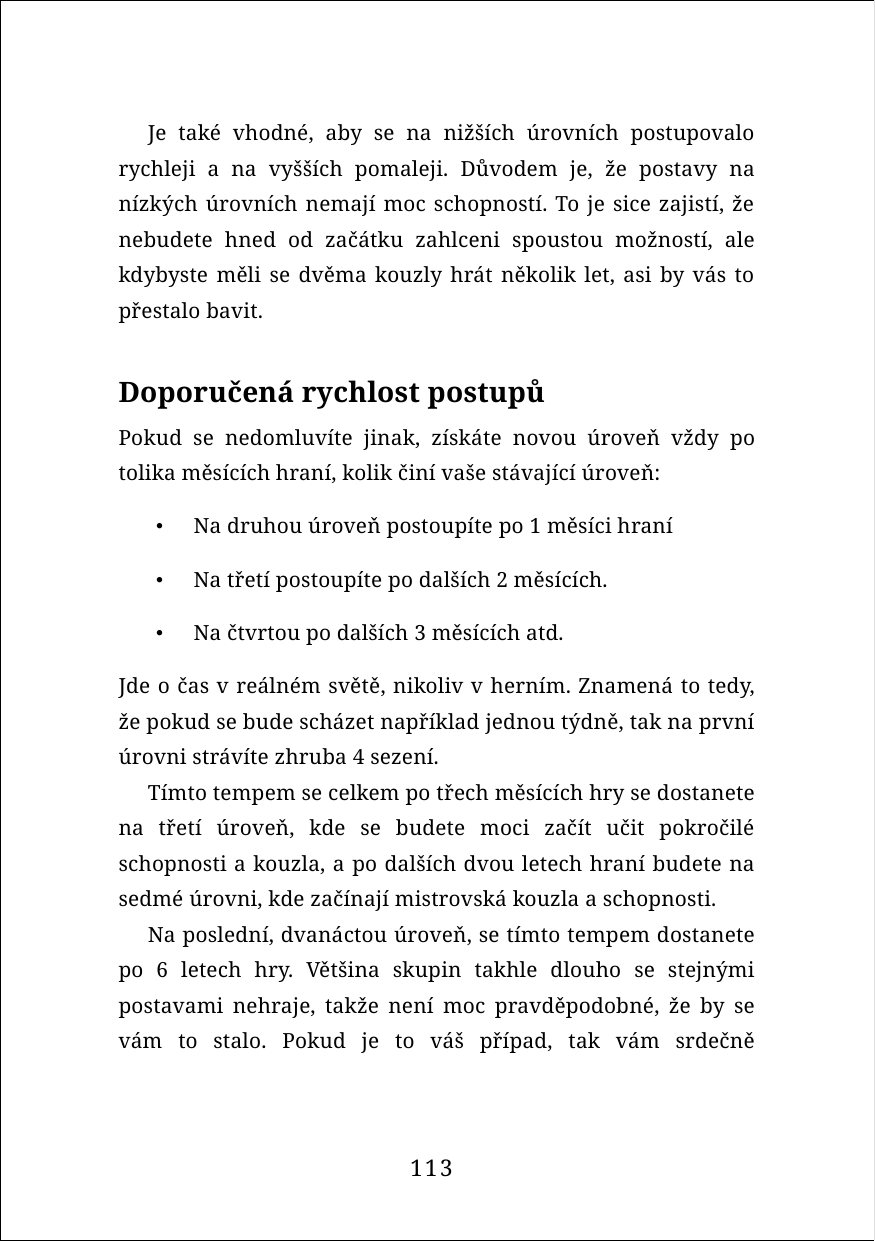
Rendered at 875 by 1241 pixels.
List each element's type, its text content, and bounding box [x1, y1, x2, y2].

list Na třetí postoupíte po dalších 2 měsících. [156, 565, 756, 593]
text Je také vhodné, aby se na nižších úrovních postupovalo rychleji a na vyšších pomaleji. Důvodem je, že postavy na nízkých úrovních nemají moc schopností. To je sice zajistí, že nebudete hned od začátku zahlceni spoustou možností, ale kdybyste měli se dvěma kouzly hrát několik let, asi by vás to přestalo bavit. [118, 118, 756, 324]
text Pokud se nedomluvíte jinak, získáte novou úroveň vždy po tolika měsících hraní, kolik činí vaše stávající úroveň: [118, 423, 756, 487]
subtitle Doporučená rychlost postupů [118, 373, 756, 411]
list Na čtvrtou po dalších 3 měsících atd. [156, 618, 756, 646]
list Na druhou úroveň postoupíte po 1 měsíci hraní [156, 512, 756, 540]
text Jde o čas v reálném světě, nikoliv v herním. Znamená to tedy, že pokud se bude scházet například jednou týdně, tak na první úrovni strávíte zhruba 4 sezení. Tímto tempem se celkem po třech měsících hry se dostanete na třetí úroveň, kde se budete moci začít učit pokročilé schopnosti a kouzla, a po dalších dvou letech hraní budete na sedmé úrovni, kde začínají mistrovská kouzla a schopnosti. Na poslední, dvanáctou úroveň, se tímto tempem dostanete po 6 letech hry. Většina skupin takhle dlouho se stejnými postavami nehraje, takže není moc pravděpodobné, že by se vám to stalo. Pokud je to váš případ, tak vám srdečně [118, 671, 756, 1055]
